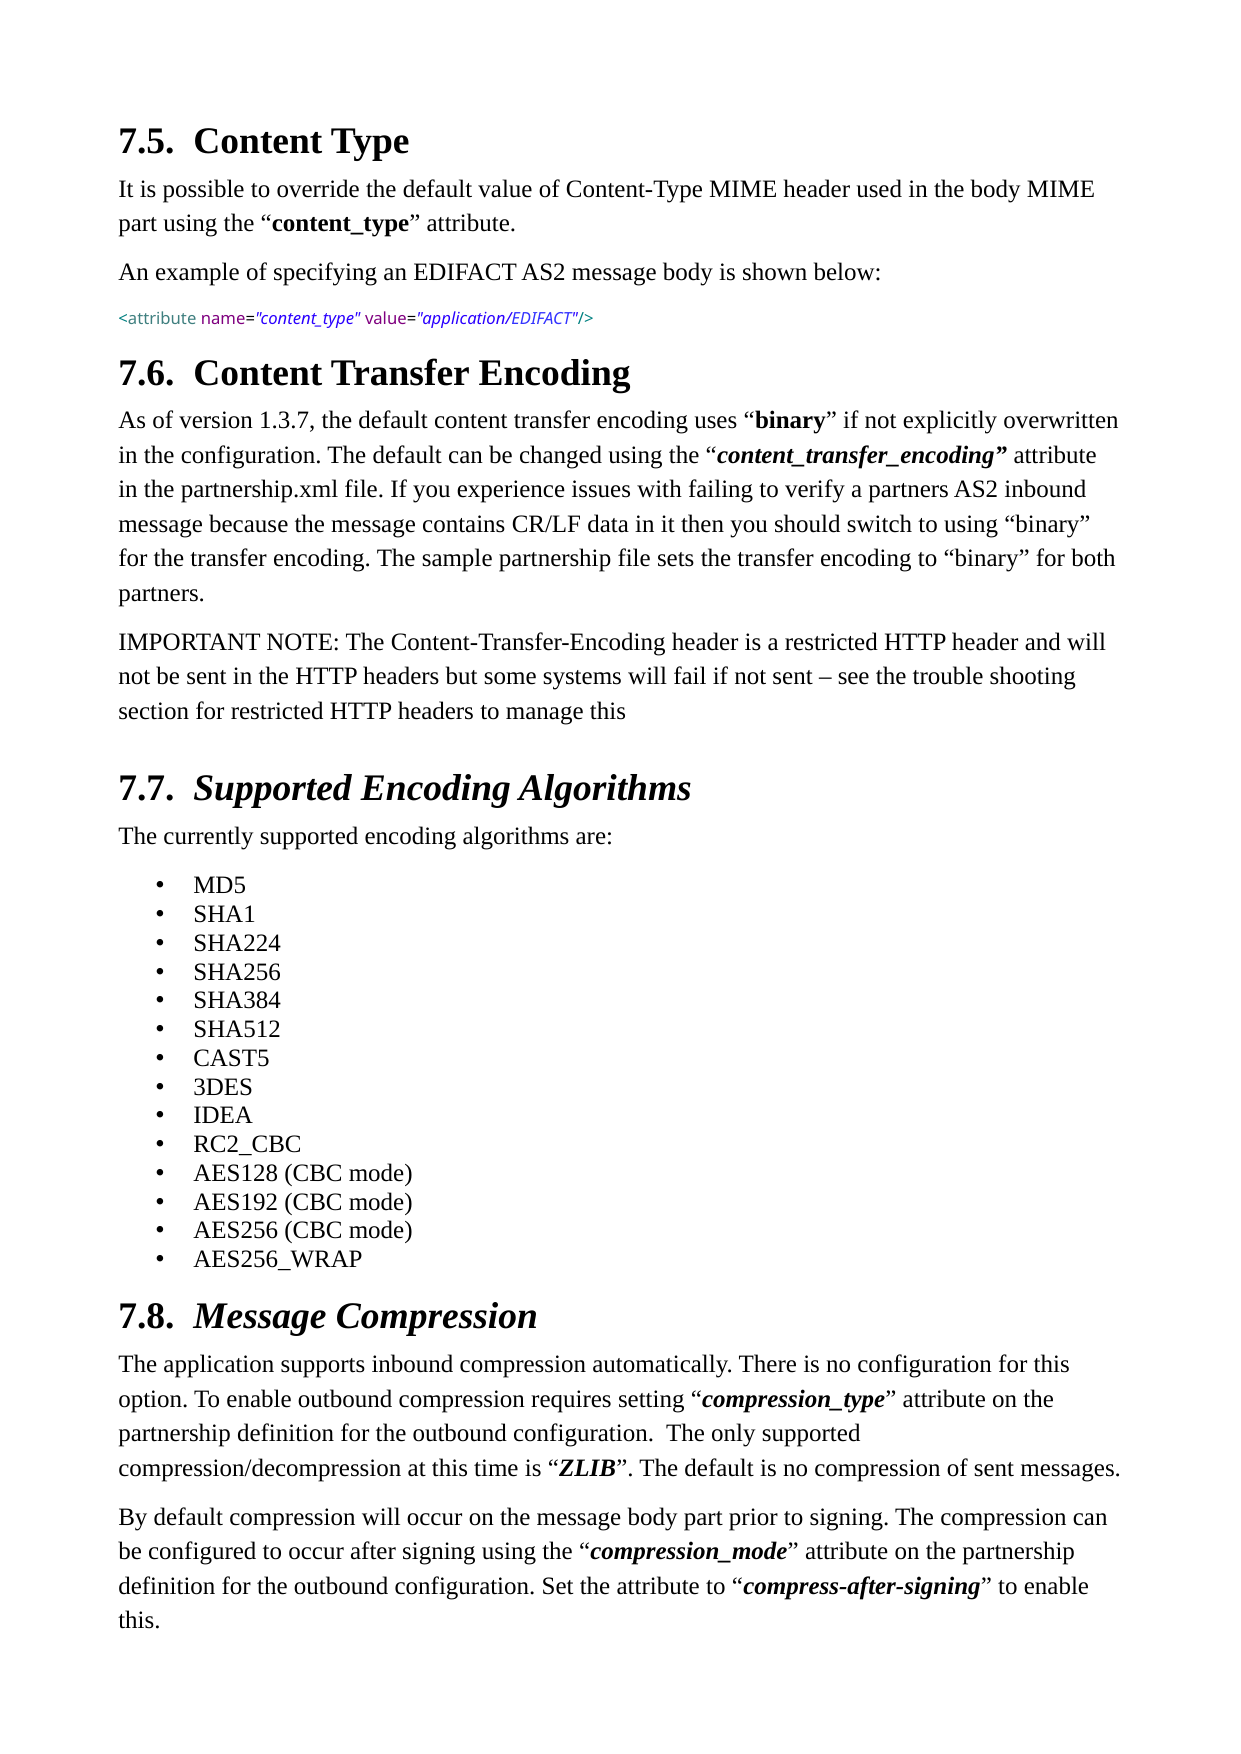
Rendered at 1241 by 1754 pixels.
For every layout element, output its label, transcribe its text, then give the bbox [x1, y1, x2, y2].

subtitle Message Compression [118, 1294, 1122, 1337]
list SHA384 [156, 986, 1122, 1014]
list AES256 (CBC mode) [156, 1216, 1122, 1244]
list SHA224 [156, 928, 1122, 957]
text By default compression will occur on the message body part prior to signing. The compression can be configured to occur after signing using the “compression_mode” attribute on the partnership definition for the outbound configuration. Set the attribute to “compress-after-signing” to enable this. [118, 1502, 1122, 1634]
list AES128 (CBC mode) [156, 1158, 1122, 1187]
text An example of specifying an EDIFACT AS2 message body is shown below: [118, 257, 1122, 286]
subtitle Content Type [118, 118, 1122, 161]
text It is possible to override the default value of Content-Type MIME header used in the body MIME part using the “content_type” attribute. [118, 174, 1122, 237]
list SHA256 [156, 957, 1122, 986]
list AES192 (CBC mode) [156, 1187, 1122, 1216]
list MD5 [156, 871, 1122, 899]
list AES256_WRAP [156, 1244, 1122, 1273]
text The application supports inbound compression automatically. There is no configuration for this option. To enable outbound compression requires setting “compression_type” attribute on the partnership definition for the outbound configuration. The only supported compression/decompression at this time is “ZLIB”. The default is no compression of sent messages. [118, 1349, 1122, 1482]
list RC2_CBC [156, 1129, 1122, 1158]
subtitle Content Transfer Encoding [118, 350, 1122, 393]
list CAST5 [156, 1043, 1122, 1072]
text As of version 1.3.7, the default content transfer encoding uses “binary” if not explicitly overwritten in the configuration. The default can be changed using the “content_transfer_encoding” attribute in the partnership.xml file. If you experience issues with failing to verify a partners AS2 inbound message because the message contains CR/LF data in it then you should switch to using “binary” for the transfer encoding. The sample partnership file sets the transfer encoding to “binary” for both partners. [118, 406, 1122, 607]
text IMPORTANT NOTE: The Content-Transfer-Encoding header is a restricted HTTP header and will not be sent in the HTTP headers but some systems will fail if not sent – see the trouble shooting section for restricted HTTP headers to manage this [118, 627, 1122, 725]
subtitle Supported Encoding Algorithms [118, 766, 1122, 809]
text The currently supported encoding algorithms are: [118, 821, 1122, 850]
list SHA512 [156, 1014, 1122, 1043]
list SHA1 [156, 899, 1122, 928]
list IDEA [156, 1101, 1122, 1129]
list 3DES [156, 1072, 1122, 1101]
text <attribute name="content_type" value="application/EDIFACT"/> [118, 306, 1122, 329]
